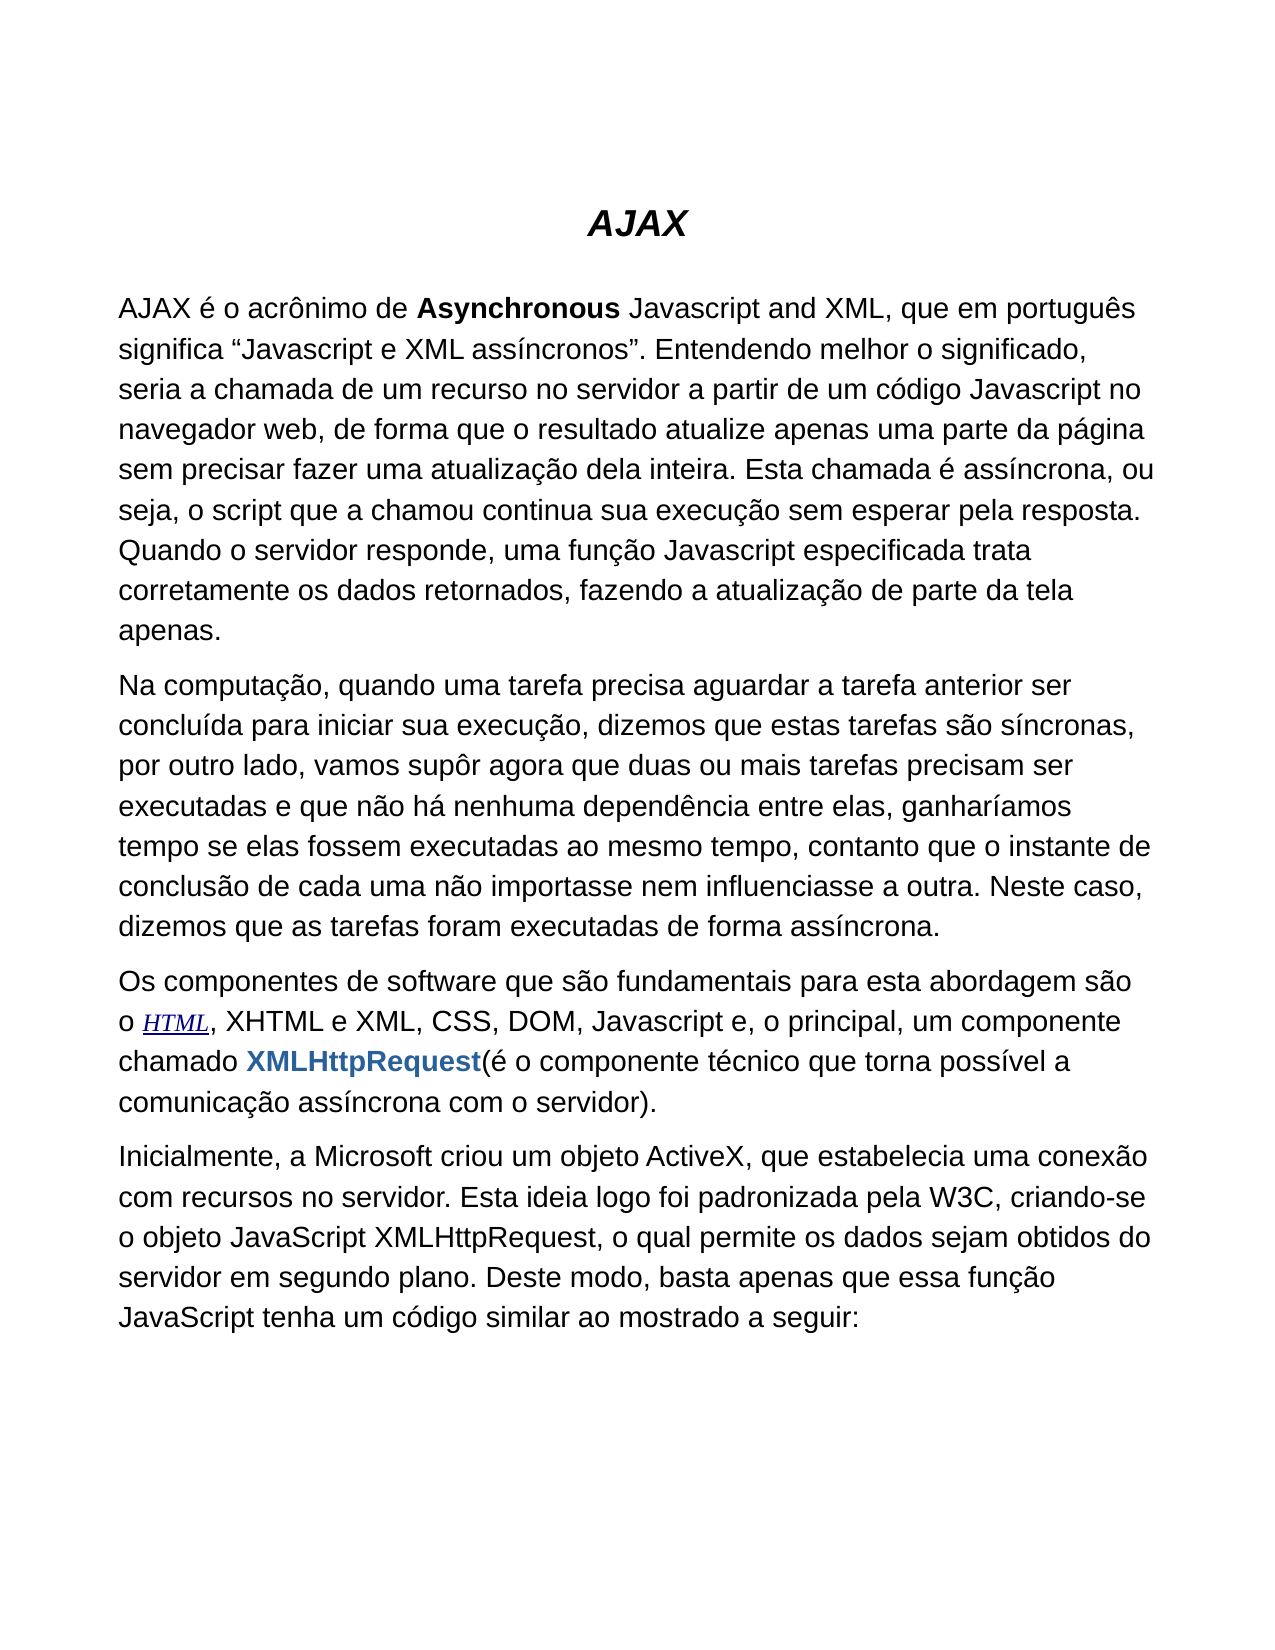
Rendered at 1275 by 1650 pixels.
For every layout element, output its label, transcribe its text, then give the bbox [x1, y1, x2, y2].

text Na computação, quando uma tarefa precisa aguardar a tarefa anterior ser concluída para iniciar sua execução, dizemos que estas tarefas são síncronas, por outro lado, vamos supôr agora que duas ou mais tarefas precisam ser executadas e que não há nenhuma dependência entre elas, ganharíamos tempo se elas fossem executadas ao mesmo tempo, contanto que o instante de conclusão de cada uma não importasse nem influenciasse a outra. Neste caso, dizemos que as tarefas foram executadas de forma assíncrona. [118, 668, 1157, 943]
text Inicialmente, a Microsoft criou um objeto ActiveX, que estabelecia uma conexão com recursos no servidor. Esta ideia logo foi padronizada pela W3C, criando-se o objeto JavaScript XMLHttpRequest, o qual permite os dados sejam obtidos do servidor em segundo plano. Deste modo, basta apenas que essa função JavaScript tenha um código similar ao mostrado a seguir: [118, 1139, 1157, 1334]
subtitle AJAX [118, 201, 1157, 244]
text Os componentes de software que são fundamentais para esta abordagem são o HTML, XHTML e XML, CSS, DOM, Javascript e, o principal, um componente chamado XMLHttpRequest(é o componente técnico que torna possível a comunicação assíncrona com o servidor). [118, 964, 1157, 1118]
text AJAX é o acrônimo de Asynchronous Javascript and XML, que em português significa “Javascript e XML assíncronos”. Entendendo melhor o significado, seria a chamada de um recurso no servidor a partir de um código Javascript no navegador web, de forma que o resultado atualize apenas uma parte da página sem precisar fazer uma atualização dela inteira. Esta chamada é assíncrona, ou seja, o script que a chamou continua sua execução sem esperar pela resposta. Quando o servidor responde, uma função Javascript especificada trata corretamente os dados retornados, fazendo a atualização de parte da tela apenas. [118, 291, 1157, 647]
